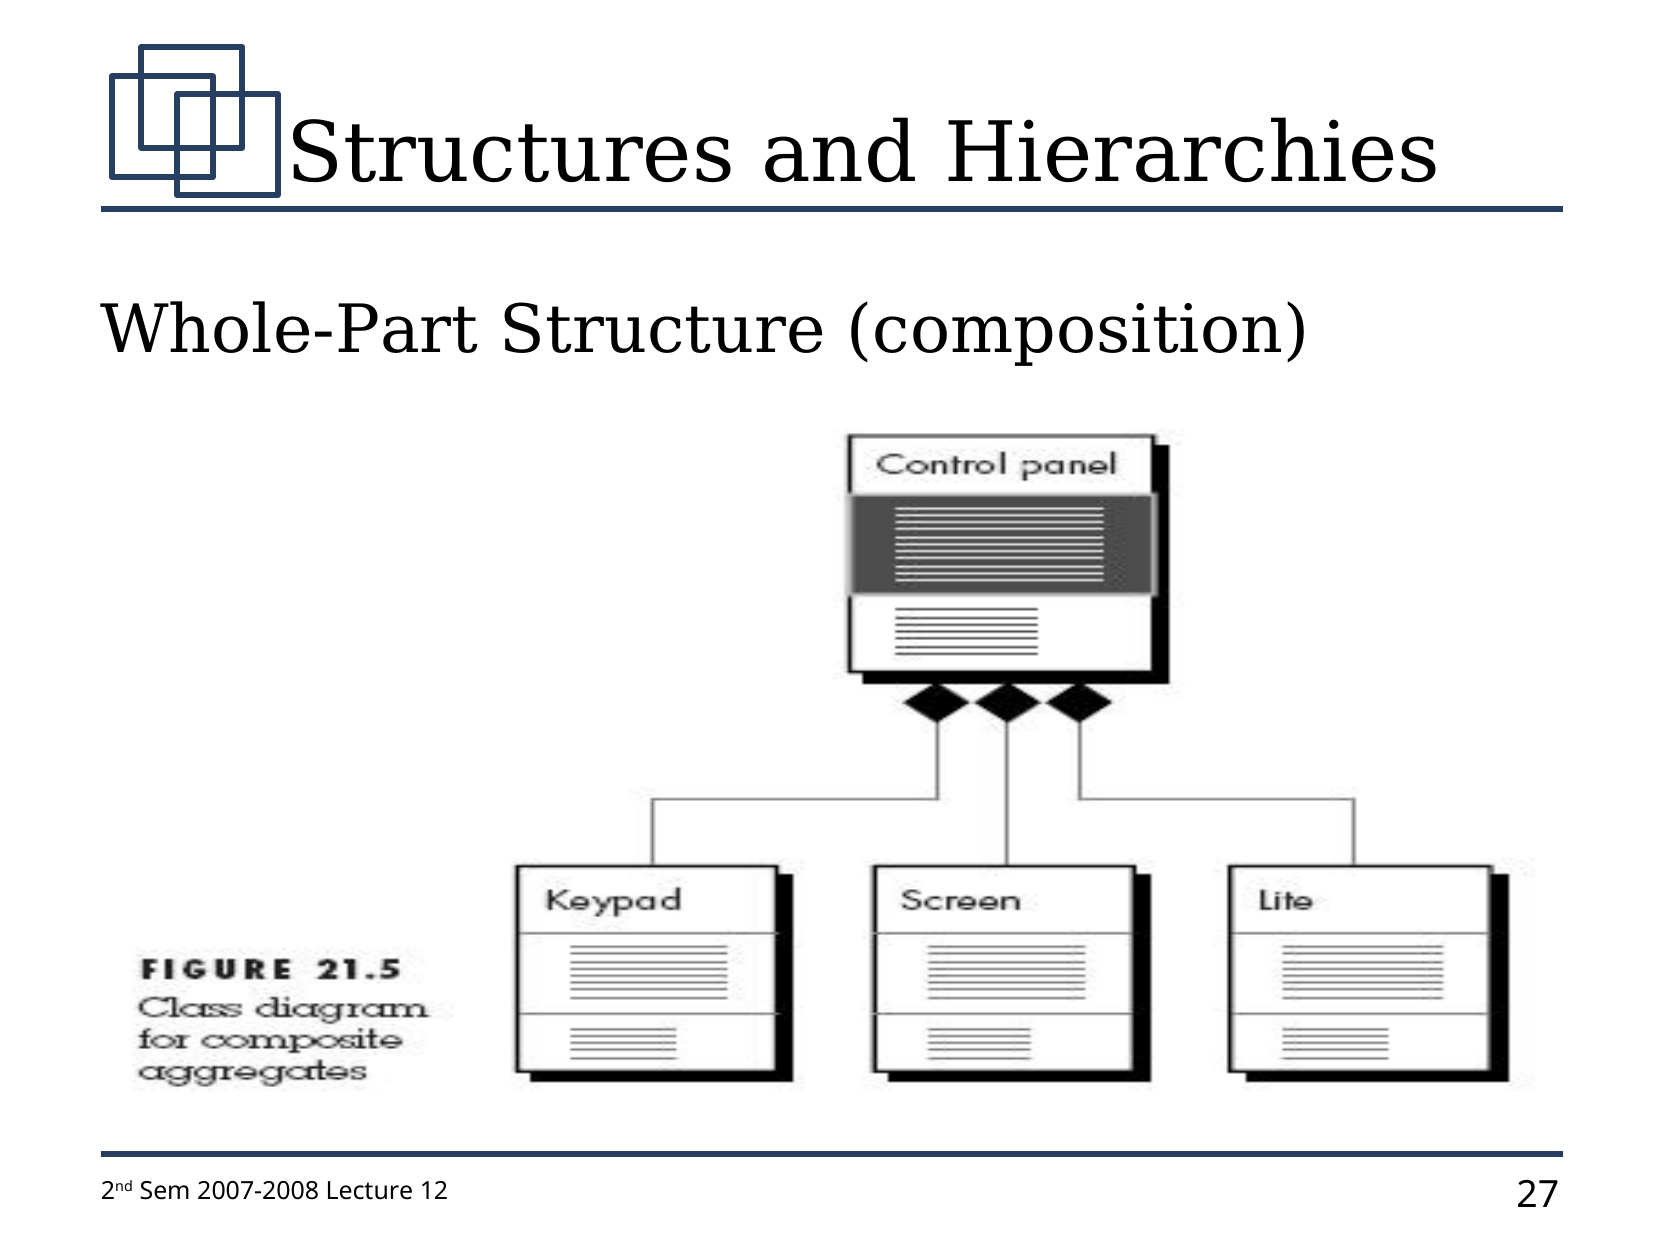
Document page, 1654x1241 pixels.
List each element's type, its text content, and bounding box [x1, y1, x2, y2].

title Structures and Hierarchies [82, 49, 1571, 257]
picture [75, 412, 1576, 1126]
list Whole-Part Structure (composition) [82, 290, 1571, 412]
